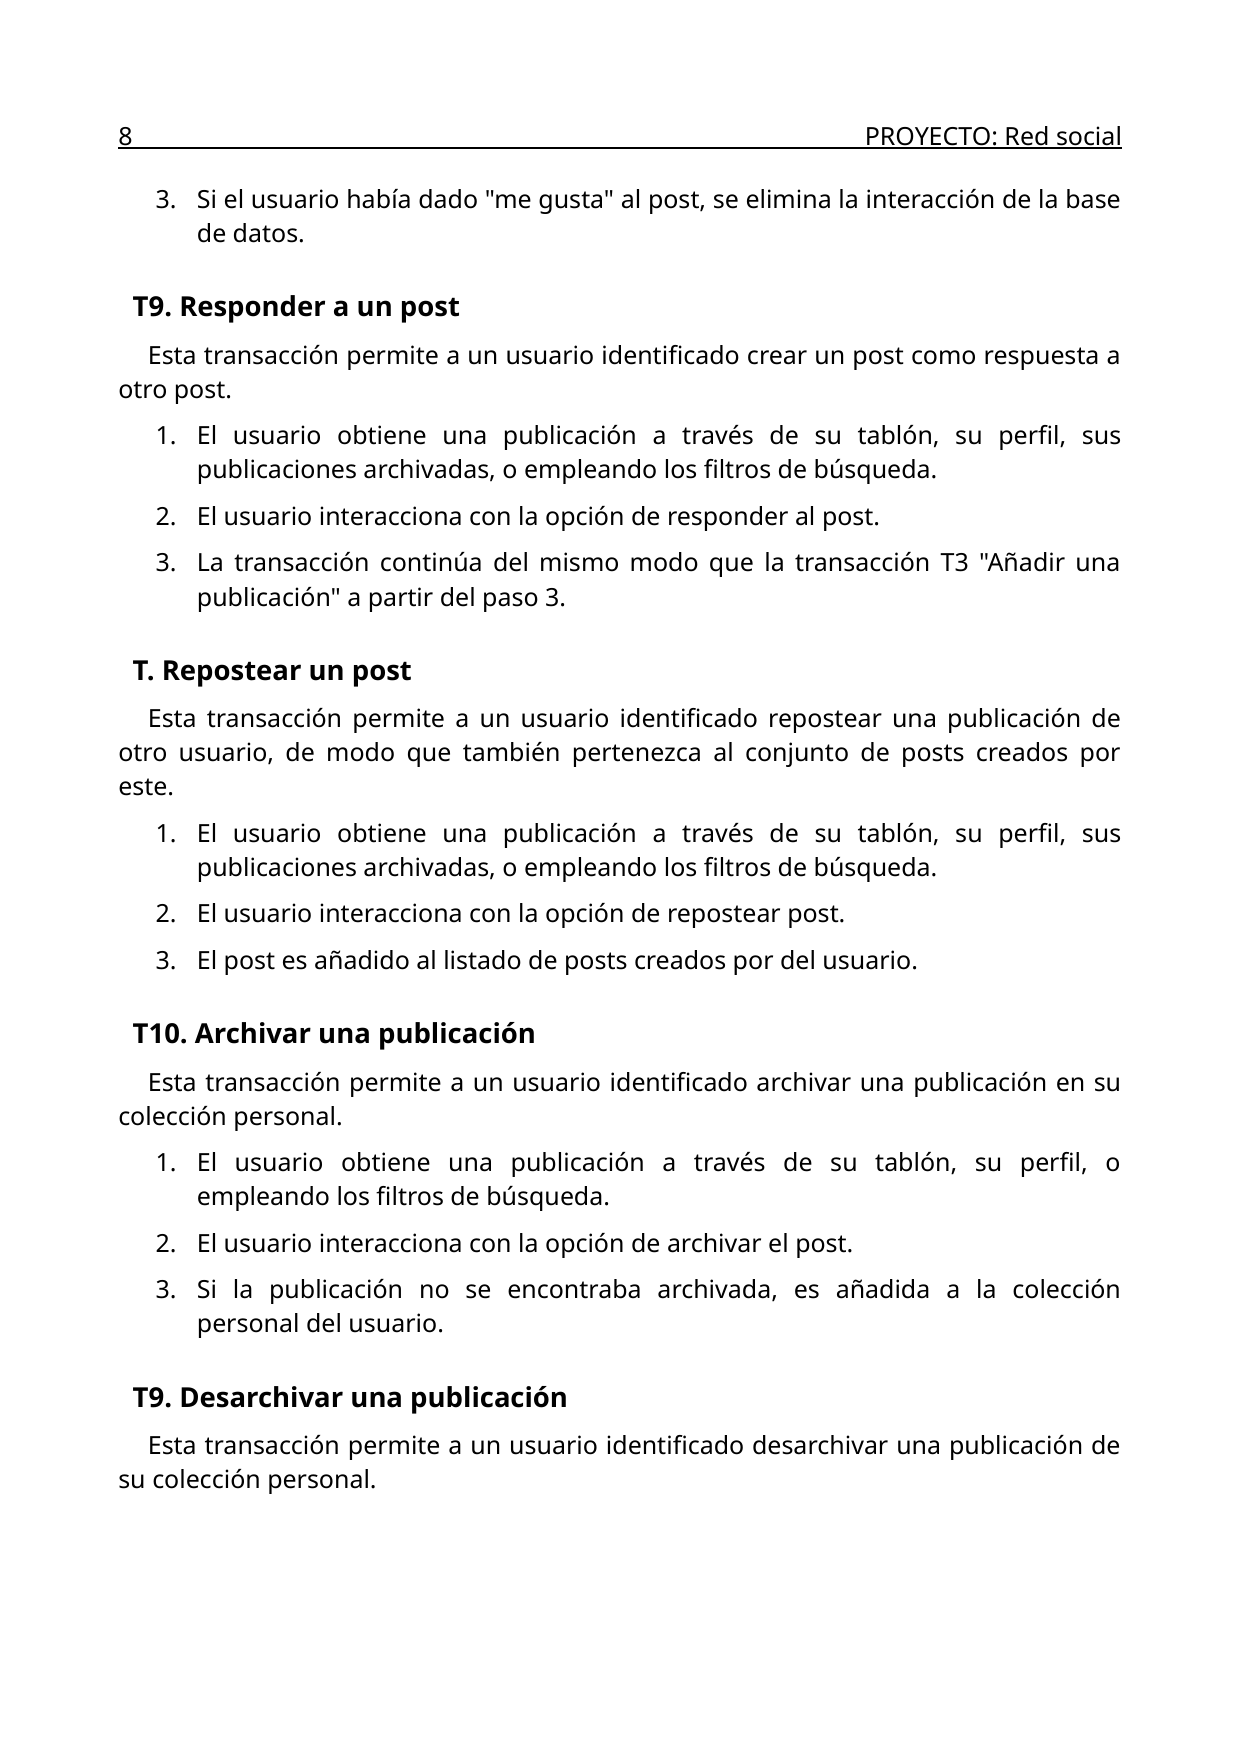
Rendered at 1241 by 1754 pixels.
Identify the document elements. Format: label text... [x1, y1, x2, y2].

list El usuario obtiene una publicación a través de su tablón, su perfil, sus publicaciones archivadas, o empleando los filtros de búsqueda. [155, 418, 1122, 486]
text Esta transacción permite a un usuario identificado desarchivar una publicación de su colección personal. [118, 1428, 1122, 1496]
subtitle T9. Responder a un post [118, 287, 1122, 325]
subtitle T10. Archivar una publicación [118, 1014, 1122, 1052]
list El usuario interacciona con la opción de responder al post. [155, 498, 1122, 533]
text Esta transacción permite a un usuario identificado repostear una publicación de otro usuario, de modo que también pertenezca al conjunto de posts creados por este. [118, 701, 1122, 803]
list La transacción continúa del mismo modo que la transacción T3 "Añadir una publicación" a partir del paso 3. [155, 545, 1122, 613]
list El post es añadido al listado de posts creados por del usuario. [155, 943, 1122, 977]
text Esta transacción permite a un usuario identificado crear un post como respuesta a otro post. [118, 337, 1122, 405]
subtitle T9. Desarchivar una publicación [118, 1378, 1122, 1415]
list El usuario obtiene una publicación a través de su tablón, su perfil, sus publicaciones archivadas, o empleando los filtros de búsqueda. [155, 815, 1122, 883]
list Si la publicación no se encontraba archivada, es añadida a la colección personal del usuario. [155, 1272, 1122, 1340]
list El usuario interacciona con la opción de archivar el post. [155, 1225, 1122, 1259]
list El usuario interacciona con la opción de repostear post. [155, 896, 1122, 930]
subtitle T. Repostear un post [118, 651, 1122, 688]
list Si el usuario había dado "me gusta" al post, se elimina la interacción de la base de datos. [155, 182, 1122, 250]
list El usuario obtiene una publicación a través de su tablón, su perfil, o empleando los filtros de búsqueda. [155, 1145, 1122, 1213]
text Esta transacción permite a un usuario identificado archivar una publicación en su colección personal. [118, 1064, 1122, 1132]
